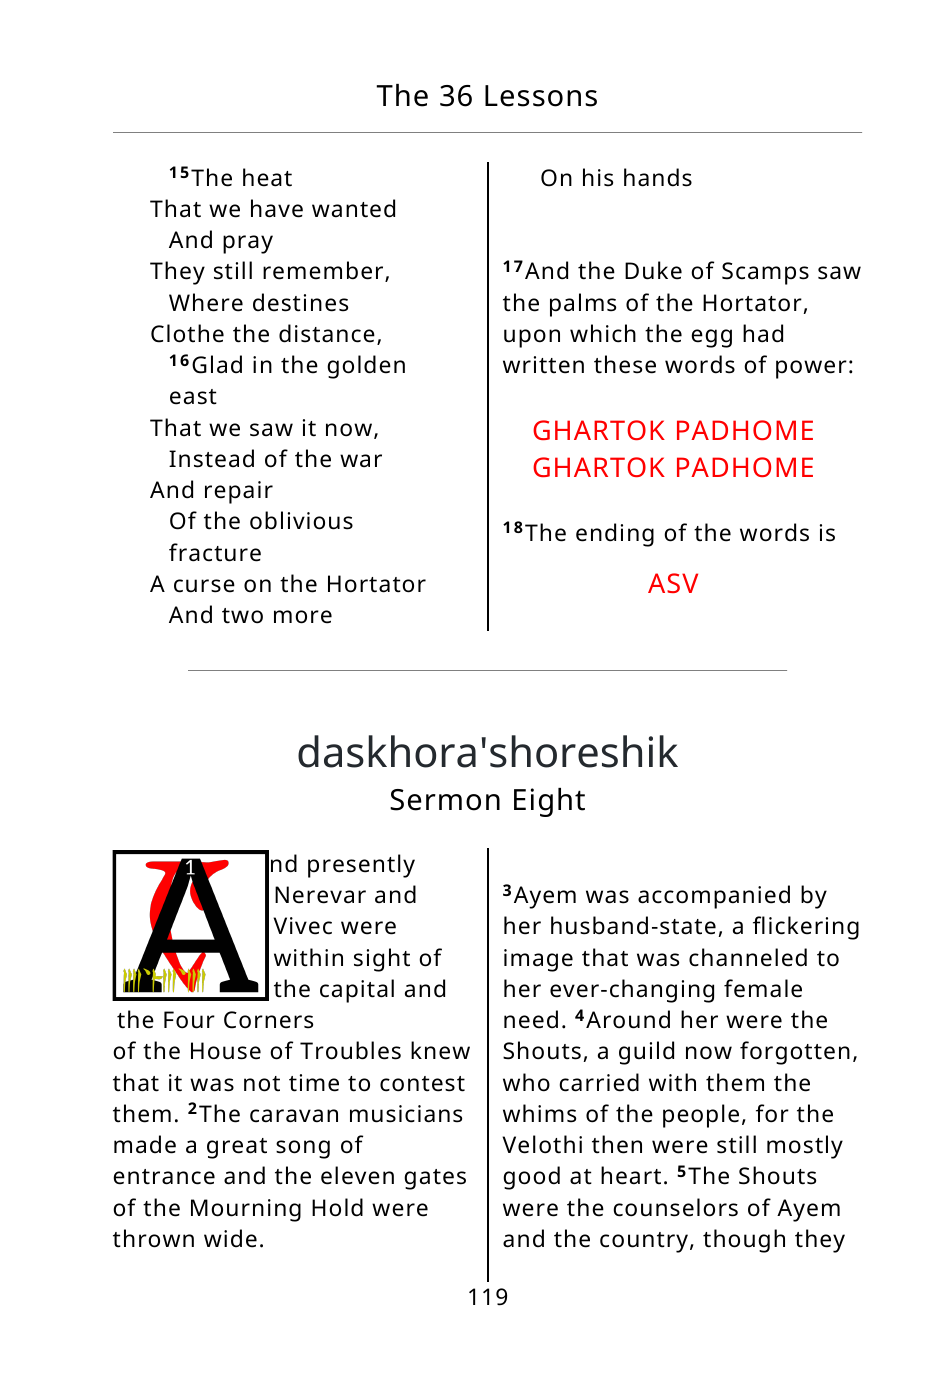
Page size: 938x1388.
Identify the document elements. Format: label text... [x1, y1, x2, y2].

text Instead of the war [169, 443, 454, 474]
text Where destines [169, 287, 454, 318]
text the capital and [112, 973, 472, 1004]
text Of the oblivious fracture [169, 505, 454, 568]
text They still remember, [150, 255, 454, 287]
text On his hands [540, 162, 844, 193]
text And pray [169, 224, 454, 255]
text A curse on the Hortator [150, 568, 454, 599]
text 18The ending of the words is [502, 517, 862, 548]
text GHARTOK PADHOME [502, 412, 844, 448]
text Nerevar and [269, 879, 472, 910]
text GHARTOK PADHOME [502, 448, 844, 485]
text 17And the Duke of Scamps saw the palms of the Hortator, upon which the egg had written these words of power: [502, 255, 862, 380]
text nd presently [112, 848, 472, 879]
text And two more [169, 599, 454, 630]
text within sight of [269, 941, 472, 973]
text 3Ayem was accompanied by her husband-state, a flickering image that was channeled to her ever-changing female need. 4Around her were the Shouts, a guild now forgotten, who carried with them the whims of the people, for the Velothi then were still mostly good at heart. 5The Shouts were the counselors of Ayem and the country, though they [502, 879, 862, 1254]
subtitle daskhora'shoreshik [112, 723, 862, 779]
text Clothe the distance, [150, 318, 454, 349]
text of the House of Troubles knew that it was not time to contest them. 2The caravan musicians made a great song of entrance and the eleven gates of the Mourning Hold were thrown wide. [112, 1035, 472, 1254]
text That we saw it now, [150, 412, 454, 443]
text ASV [502, 565, 844, 602]
text Vivec were [269, 910, 472, 941]
text Sermon Eight [112, 779, 862, 819]
text That we have wanted [150, 193, 454, 224]
text 15The heat [169, 162, 454, 193]
text 16Glad in the golden east [169, 349, 454, 412]
text The 36 Lessons [112, 75, 862, 115]
text And repair [150, 474, 454, 505]
picture [112, 850, 269, 1001]
text the Four Corners [112, 1004, 472, 1035]
